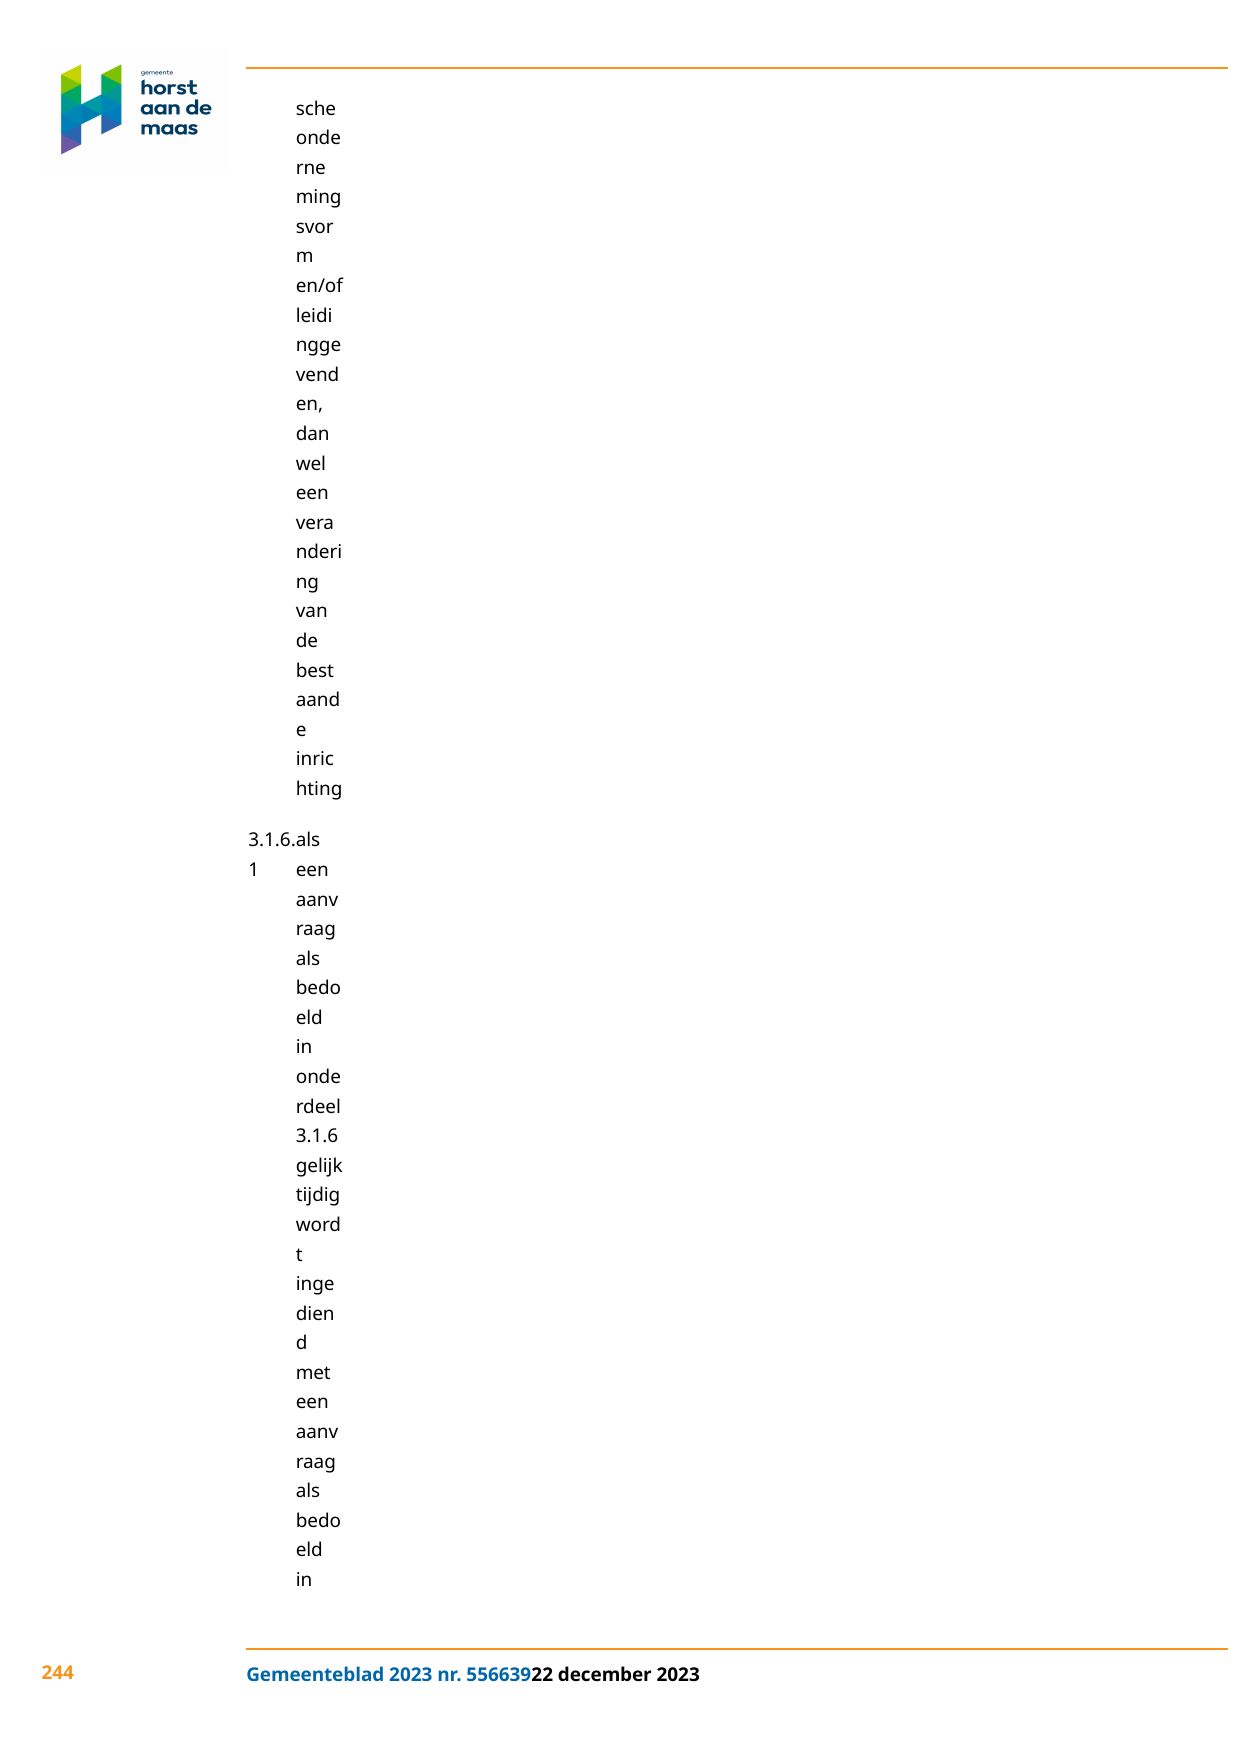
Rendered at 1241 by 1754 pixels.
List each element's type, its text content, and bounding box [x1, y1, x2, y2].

picture [41, 47, 231, 172]
table_cell als een aanvraag als bedoeld in onderdeel 3.1.6 gelijktijdig wordt ingediend met een aanvraag als bedoeld in [296, 827, 343, 1592]
table_cell [296, 801, 343, 827]
table_cell [248, 801, 296, 827]
table_cell [343, 827, 391, 1592]
table_cell 3.1.6.1 [248, 827, 296, 1592]
table_cell [343, 95, 391, 801]
table_cell [248, 95, 296, 801]
table_cell [343, 801, 391, 827]
table_cell sche ondernemingsvorm en/of leidinggevenden, dan wel een verandering van de bestaande inrichting [296, 95, 343, 801]
